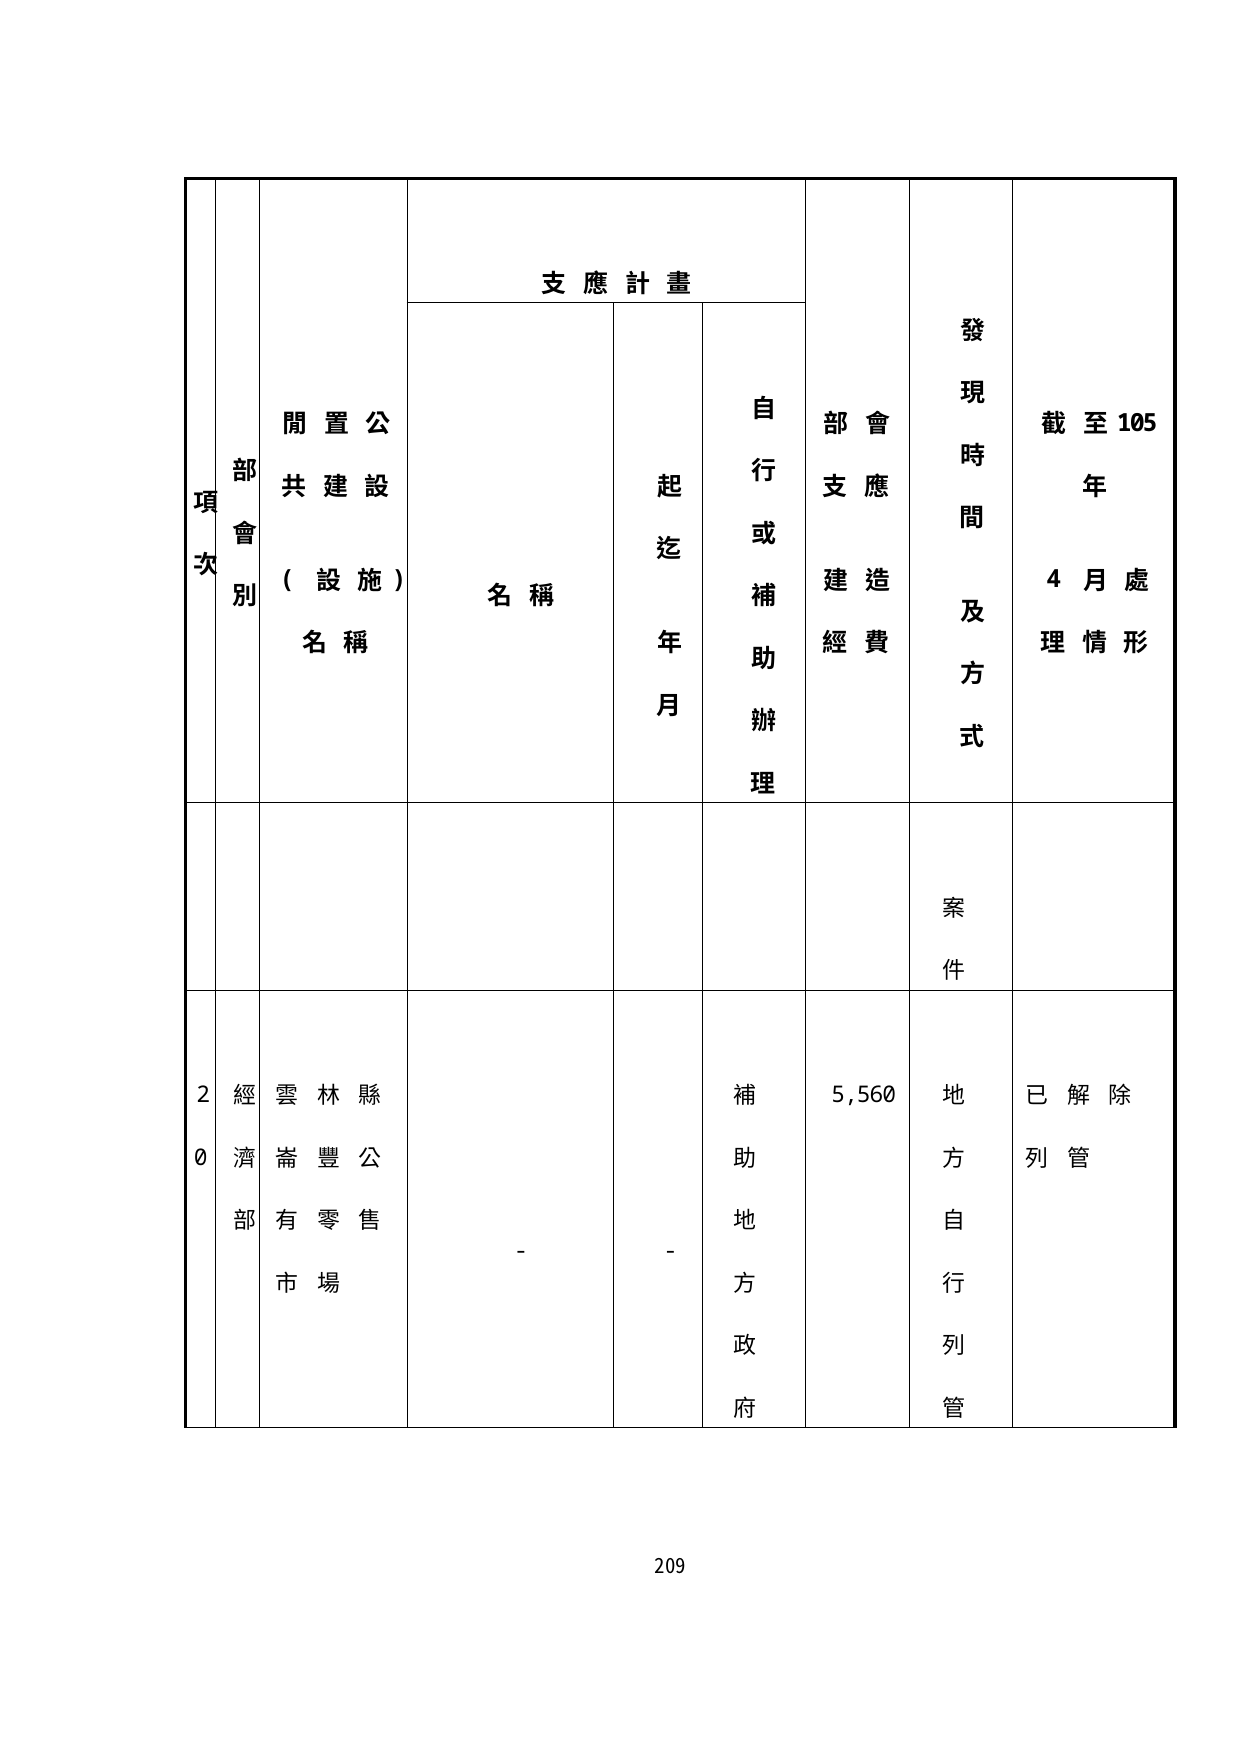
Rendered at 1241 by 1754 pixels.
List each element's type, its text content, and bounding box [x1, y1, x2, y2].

table_header 部會支應 建造經費 [806, 180, 909, 802]
table_cell [260, 803, 407, 990]
table_cell 雲林縣崙豐公有零售市場 [260, 991, 407, 1427]
table_header 支應計畫 [408, 180, 805, 302]
table_cell - [614, 991, 702, 1427]
table_cell [187, 803, 215, 990]
table_cell [216, 803, 259, 990]
table_header 部會別 [216, 180, 259, 802]
table_cell 名稱 [408, 303, 613, 802]
table_header 發現時間 及方式 [910, 180, 1012, 802]
table_cell 經濟部 [216, 991, 259, 1427]
table_cell 自行或補助辦理 [703, 303, 805, 802]
table_cell 5,560 [806, 991, 909, 1427]
table_cell 已解除列管 [1013, 991, 1173, 1427]
table_cell 地方自行列管 [910, 991, 1012, 1427]
table_cell - [408, 991, 613, 1427]
table_cell 案件 [910, 803, 1012, 990]
table_cell - [408, 803, 613, 990]
table_cell 20 [187, 991, 215, 1427]
table_header 項次 [187, 180, 215, 802]
table_cell [806, 803, 909, 990]
table_header 閒置公共建設 (設施)名稱 [260, 180, 407, 802]
table_cell - [614, 803, 702, 990]
table_cell 補助地方政府 [703, 991, 805, 1427]
table_cell 起迄 年月 [614, 303, 702, 802]
table_cell [1013, 803, 1173, 990]
table_cell [703, 803, 805, 990]
table_header 截至105年 4月處理情形 [1013, 180, 1173, 802]
